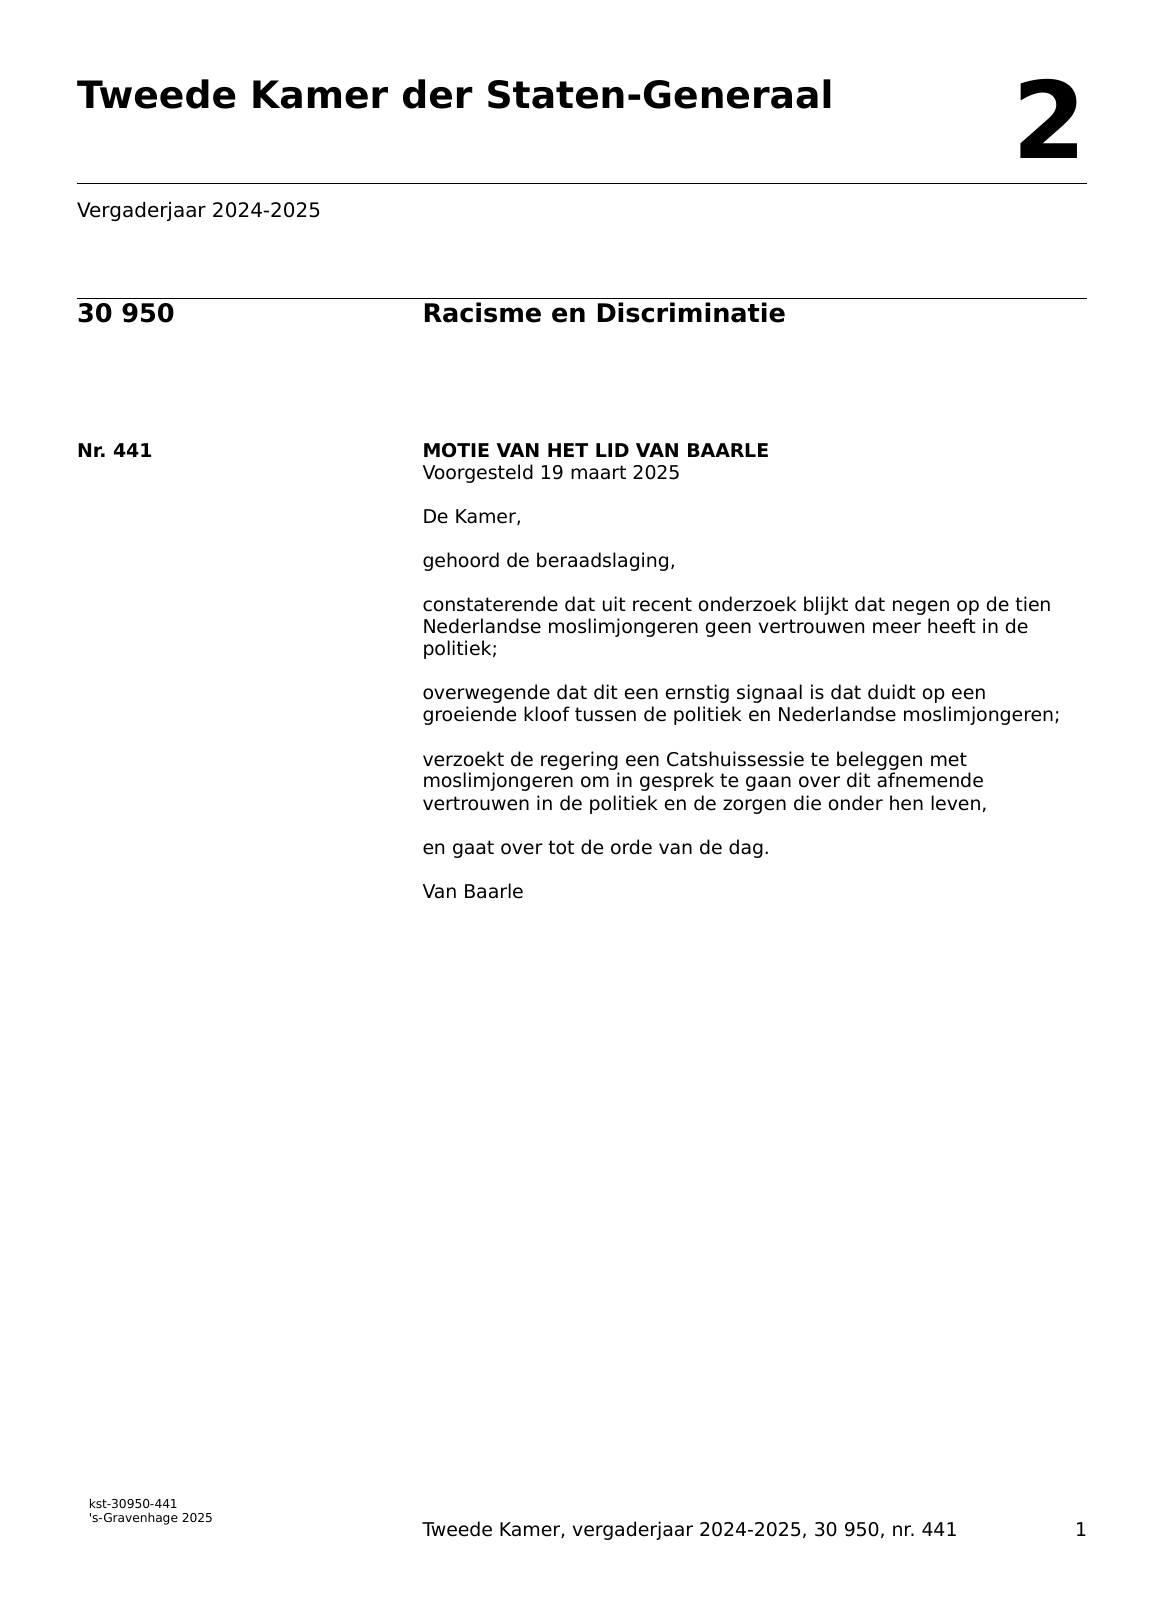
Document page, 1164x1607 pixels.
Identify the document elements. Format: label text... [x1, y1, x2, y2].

text constaterende dat uit recent onderzoek blijkt dat negen op de tien Nederlandse moslimjongeren geen vertrouwen meer heeft in de politiek; [422, 594, 1087, 660]
table_header Tweede Kamer der Staten-Generaal [77, 59, 886, 183]
text De Kamer, [422, 506, 1087, 528]
table_header 2 [886, 59, 1087, 183]
text overwegende dat dit een ernstig signaal is dat duidt op een groeiende kloof tussen de politiek en Nederlandse moslimjongeren; [422, 682, 1087, 726]
subtitle Nr. 441 MOTIE VAN HET LID VAN BAARLE [77, 440, 1087, 462]
text kst-30950-441 [88, 1497, 323, 1511]
text 's-Gravenhage 2025 [88, 1511, 323, 1525]
text gehoord de beraadslaging, [422, 550, 1087, 572]
subtitle 30 950 Racisme en Discriminatie [77, 299, 1087, 329]
table_cell Vergaderjaar 2024-2025 [77, 184, 1087, 298]
text en gaat over tot de orde van de dag. [422, 837, 1087, 858]
text Voorgesteld 19 maart 2025 [422, 462, 1087, 484]
text Van Baarle [422, 881, 1087, 903]
text verzoekt de regering een Catshuissessie te beleggen met moslimjongeren om in gesprek te gaan over dit afnemende vertrouwen in de politiek en de zorgen die onder hen leven, [422, 748, 1087, 814]
